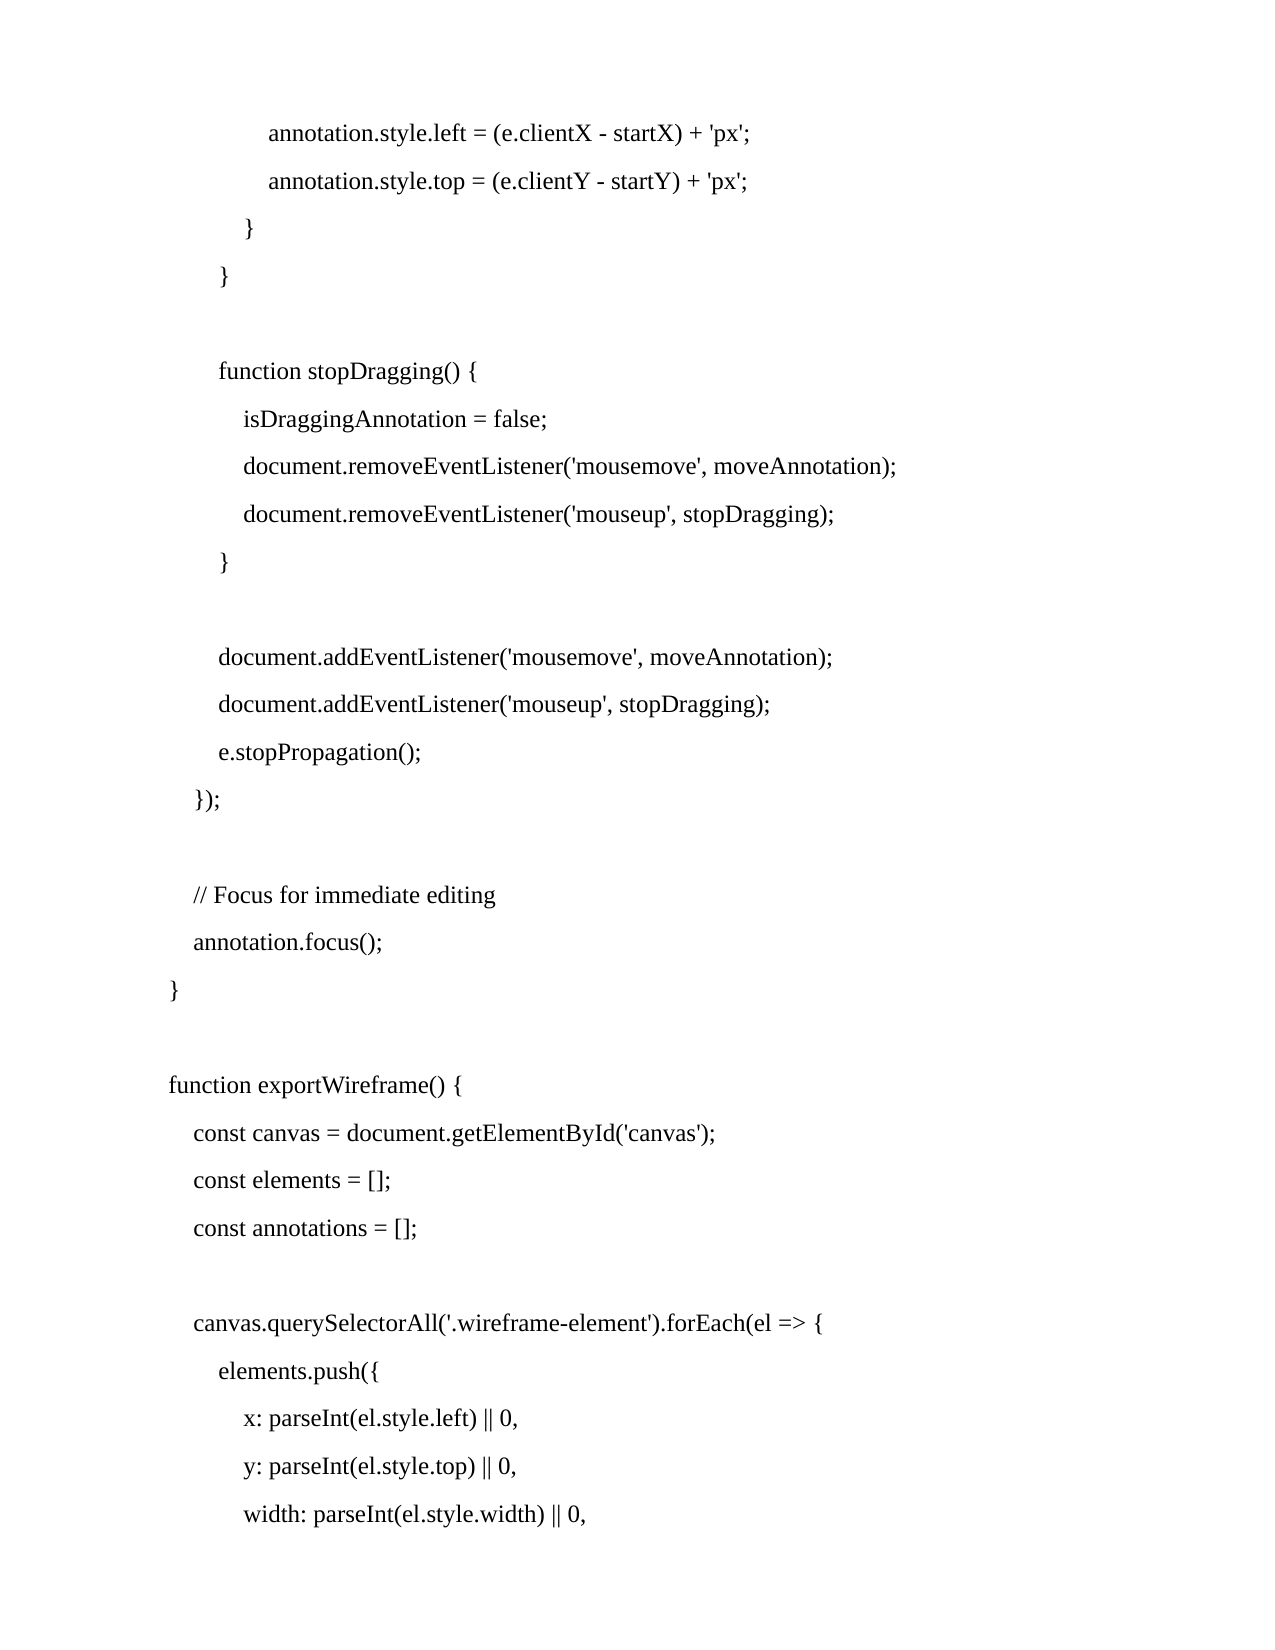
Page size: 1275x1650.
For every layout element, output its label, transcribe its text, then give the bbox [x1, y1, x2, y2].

text e.stopPropagation(); [118, 737, 1157, 766]
text }); [118, 784, 1157, 813]
text annotation.focus(); [118, 927, 1157, 956]
text } [118, 547, 1157, 575]
text // Focus for immediate editing [118, 880, 1157, 908]
text function stopDragging() { [118, 356, 1157, 385]
text } [118, 213, 1157, 242]
text width: parseInt(el.style.width) || 0, [118, 1499, 1157, 1527]
text document.addEventListener('mouseup', stopDragging); [118, 689, 1157, 718]
text document.removeEventListener('mouseup', stopDragging); [118, 499, 1157, 528]
text document.addEventListener('mousemove', moveAnnotation); [118, 642, 1157, 671]
text } [118, 975, 1157, 1004]
text canvas.querySelectorAll('.wireframe-element').forEach(el => { [118, 1308, 1157, 1337]
text const elements = []; [118, 1165, 1157, 1194]
text annotation.style.left = (e.clientX - startX) + 'px'; [118, 118, 1157, 147]
text const annotations = []; [118, 1213, 1157, 1242]
text const canvas = document.getElementById('canvas'); [118, 1118, 1157, 1147]
text } [118, 261, 1157, 290]
text x: parseInt(el.style.left) || 0, [118, 1403, 1157, 1432]
text document.removeEventListener('mousemove', moveAnnotation); [118, 451, 1157, 480]
text y: parseInt(el.style.top) || 0, [118, 1451, 1157, 1480]
text elements.push({ [118, 1356, 1157, 1384]
text function exportWireframe() { [118, 1070, 1157, 1099]
text annotation.style.top = (e.clientY - startY) + 'px'; [118, 166, 1157, 194]
text isDraggingAnnotation = false; [118, 404, 1157, 432]
